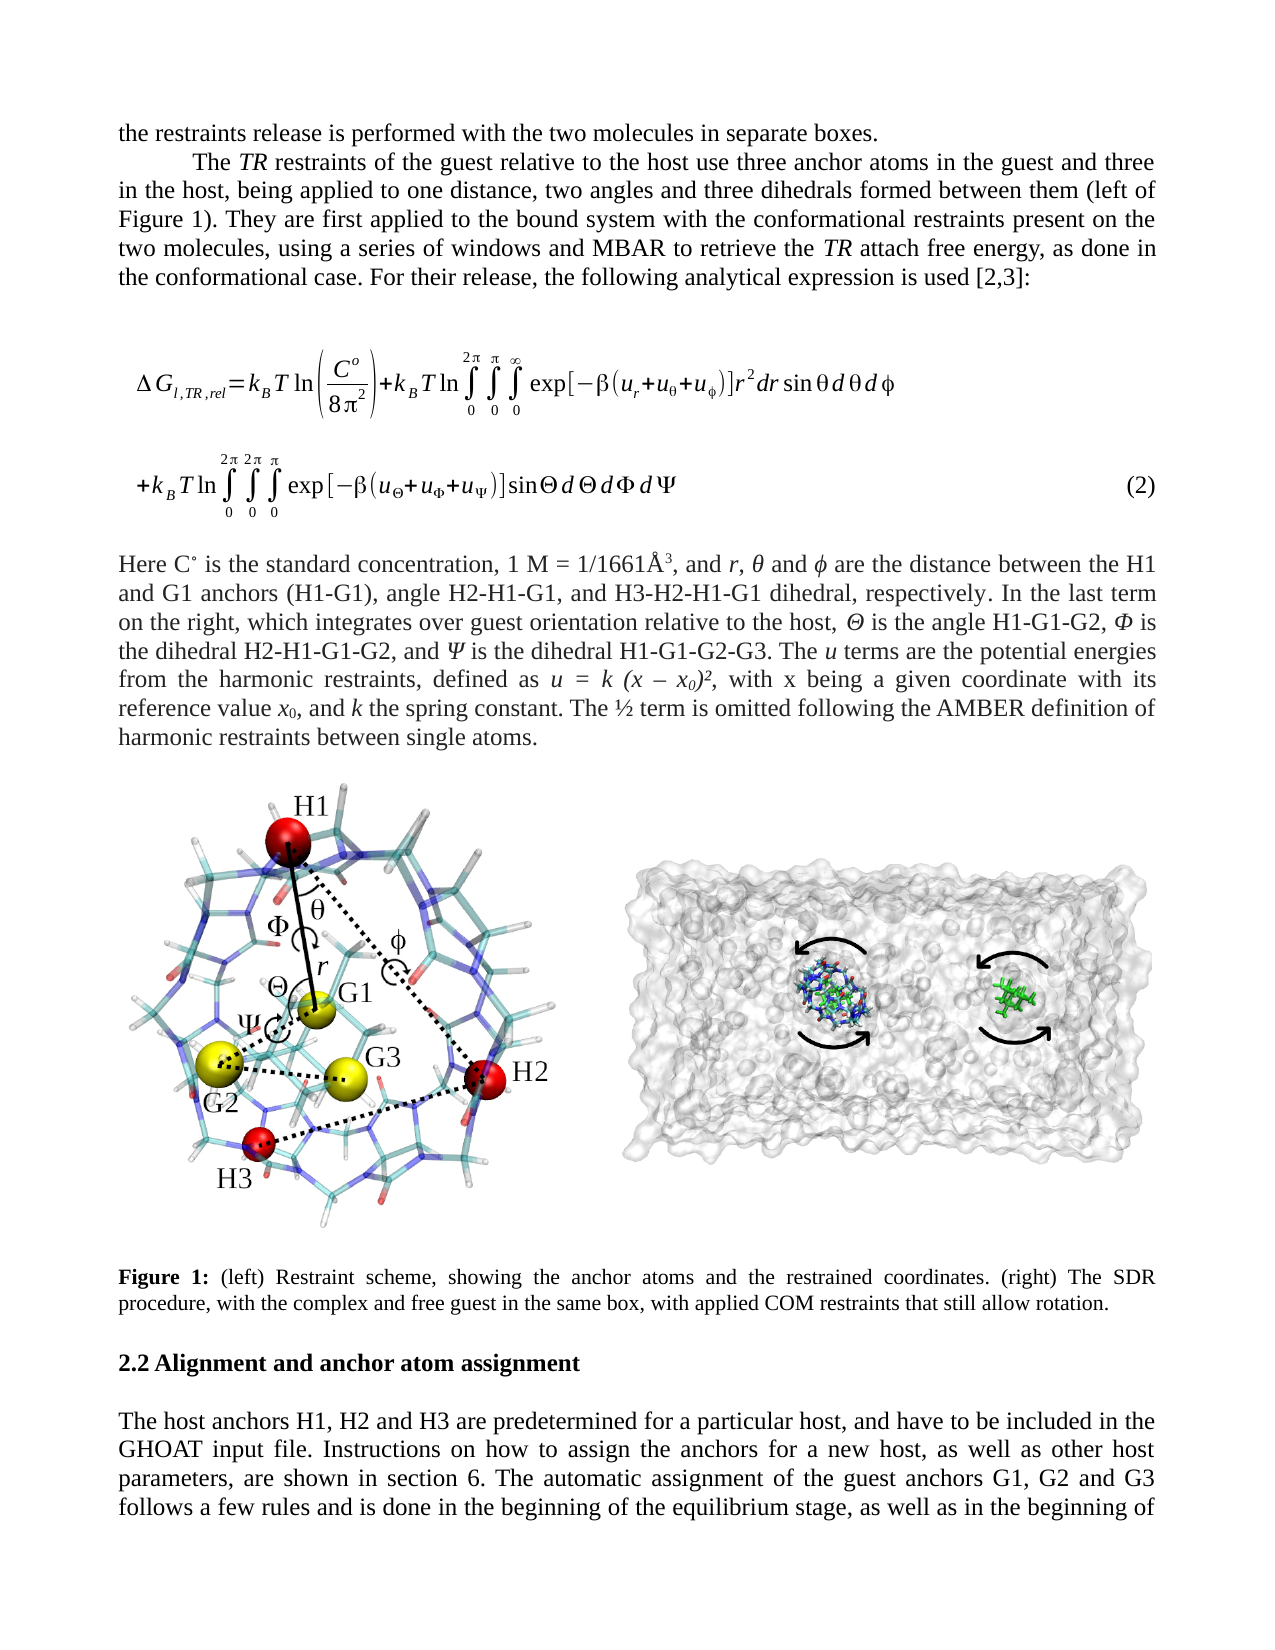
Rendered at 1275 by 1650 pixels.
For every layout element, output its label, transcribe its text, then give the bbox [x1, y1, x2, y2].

text the restraints release is performed with the two molecules in separate boxes. [118, 118, 1157, 147]
text The TR restraints of the guest relative to the host use three anchor atoms in the guest and three in the host, being applied to one distance, two angles and three dihedrals formed between them (left of Figure 1). They are first applied to the bound system with the conformational restraints present on the two molecules, using a series of windows and MBAR to retrieve the TR attach free energy, as done in the conformational case. For their release, the following analytical expression is used [2,3]: [118, 147, 1157, 291]
text (2) [118, 450, 1157, 521]
text 2.2 Alignment and anchor atom assignment [118, 1348, 1157, 1377]
text Here C∘ is the standard concentration, 1 M = 1/1661Å3, and r, θ and ϕ are the distance between the H1 and G1 anchors (H1-G1), angle H2-H1-G1, and H3-H2-H1-G1 dihedral, respectively. In the last term on the right, which integrates over guest orientation relative to the host, Θ is the angle H1-G1-G2, Φ is the dihedral H2-H1-G1-G2, and Ψ is the dihedral H1-G1-G2-G3. The u terms are the potential energies from the harmonic restraints, defined as u = k (x – x0)², with x being a given coordinate with its reference value x0, and k the spring constant. The ½ term is omitted following the AMBER definition of harmonic restraints between single atoms. [118, 549, 1157, 751]
picture [118, 779, 1157, 1236]
text Figure 1: (left) Restraint scheme, showing the anchor atoms and the restrained coordinates. (right) The SDR procedure, with the complex and free guest in the same box, with applied COM restraints that still allow rotation. [118, 1264, 1157, 1315]
text The host anchors H1, H2 and H3 are predetermined for a particular host, and have to be included in the GHOAT input file. Instructions on how to assign the anchors for a new host, as well as other host parameters, are shown in section 6. The automatic assignment of the guest anchors G1, G2 and G3 follows a few rules and is done in the beginning of the equilibrium stage, as well as in the beginning of [118, 1406, 1157, 1521]
